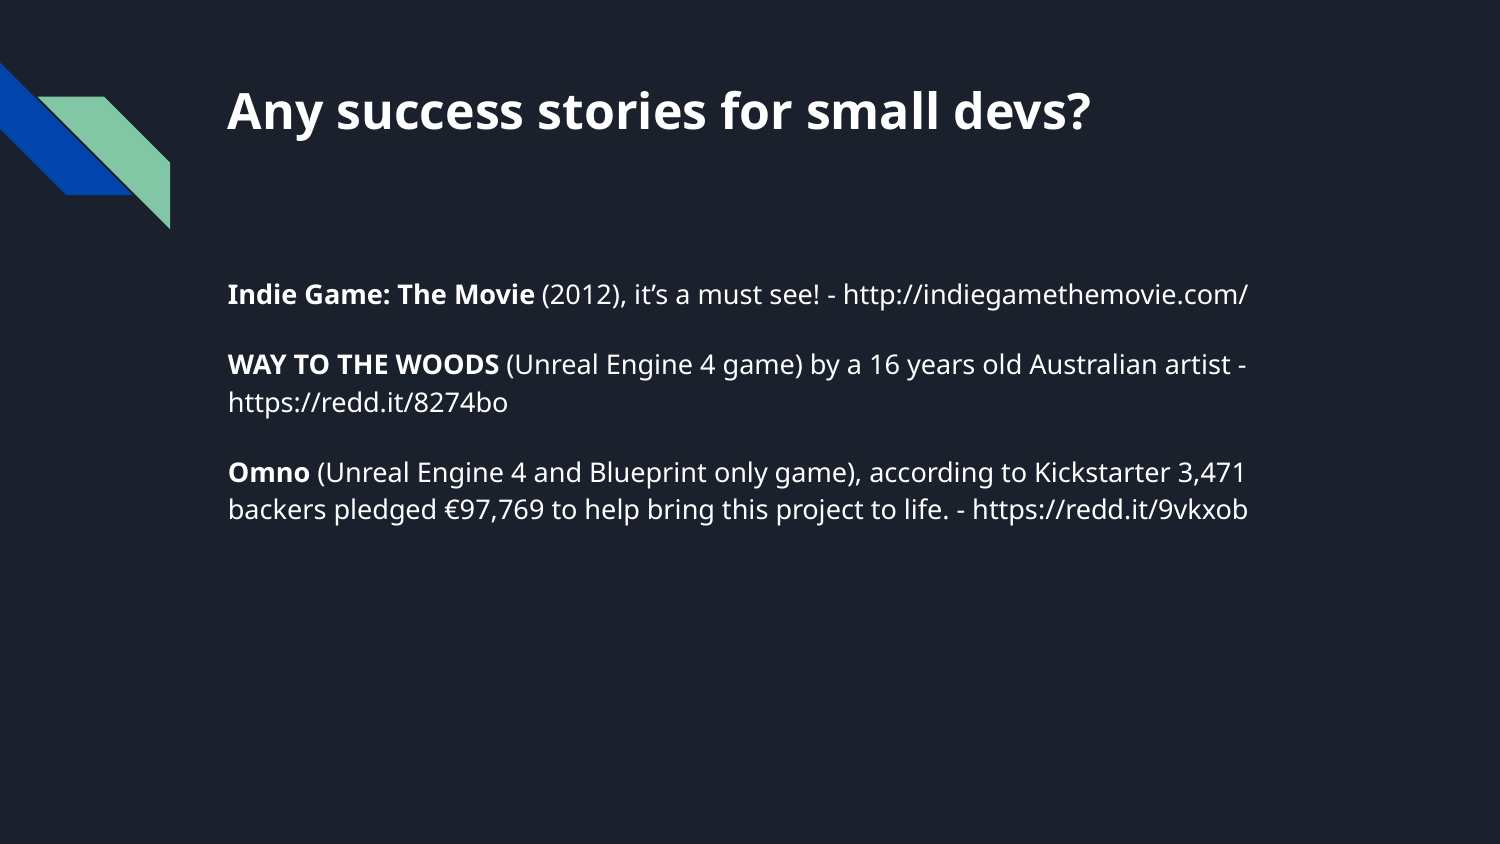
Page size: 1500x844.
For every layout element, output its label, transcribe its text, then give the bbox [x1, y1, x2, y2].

list Indie Game: The Movie (2012), it’s a must see! - http://indiegamethemovie.com/ WAY TO THE WOODS (Unreal Engine 4 game) by a 16 years old Australian artist - https://redd.it/8274bo Omno (Unreal Engine 4 and Blueprint only game), according to Kickstarter 3,471 backers pledged €97,769 to help bring this project to life. - https://redd.it/9vkxob [212, 257, 1368, 735]
title Any success stories for small devs? [212, 64, 1368, 215]
